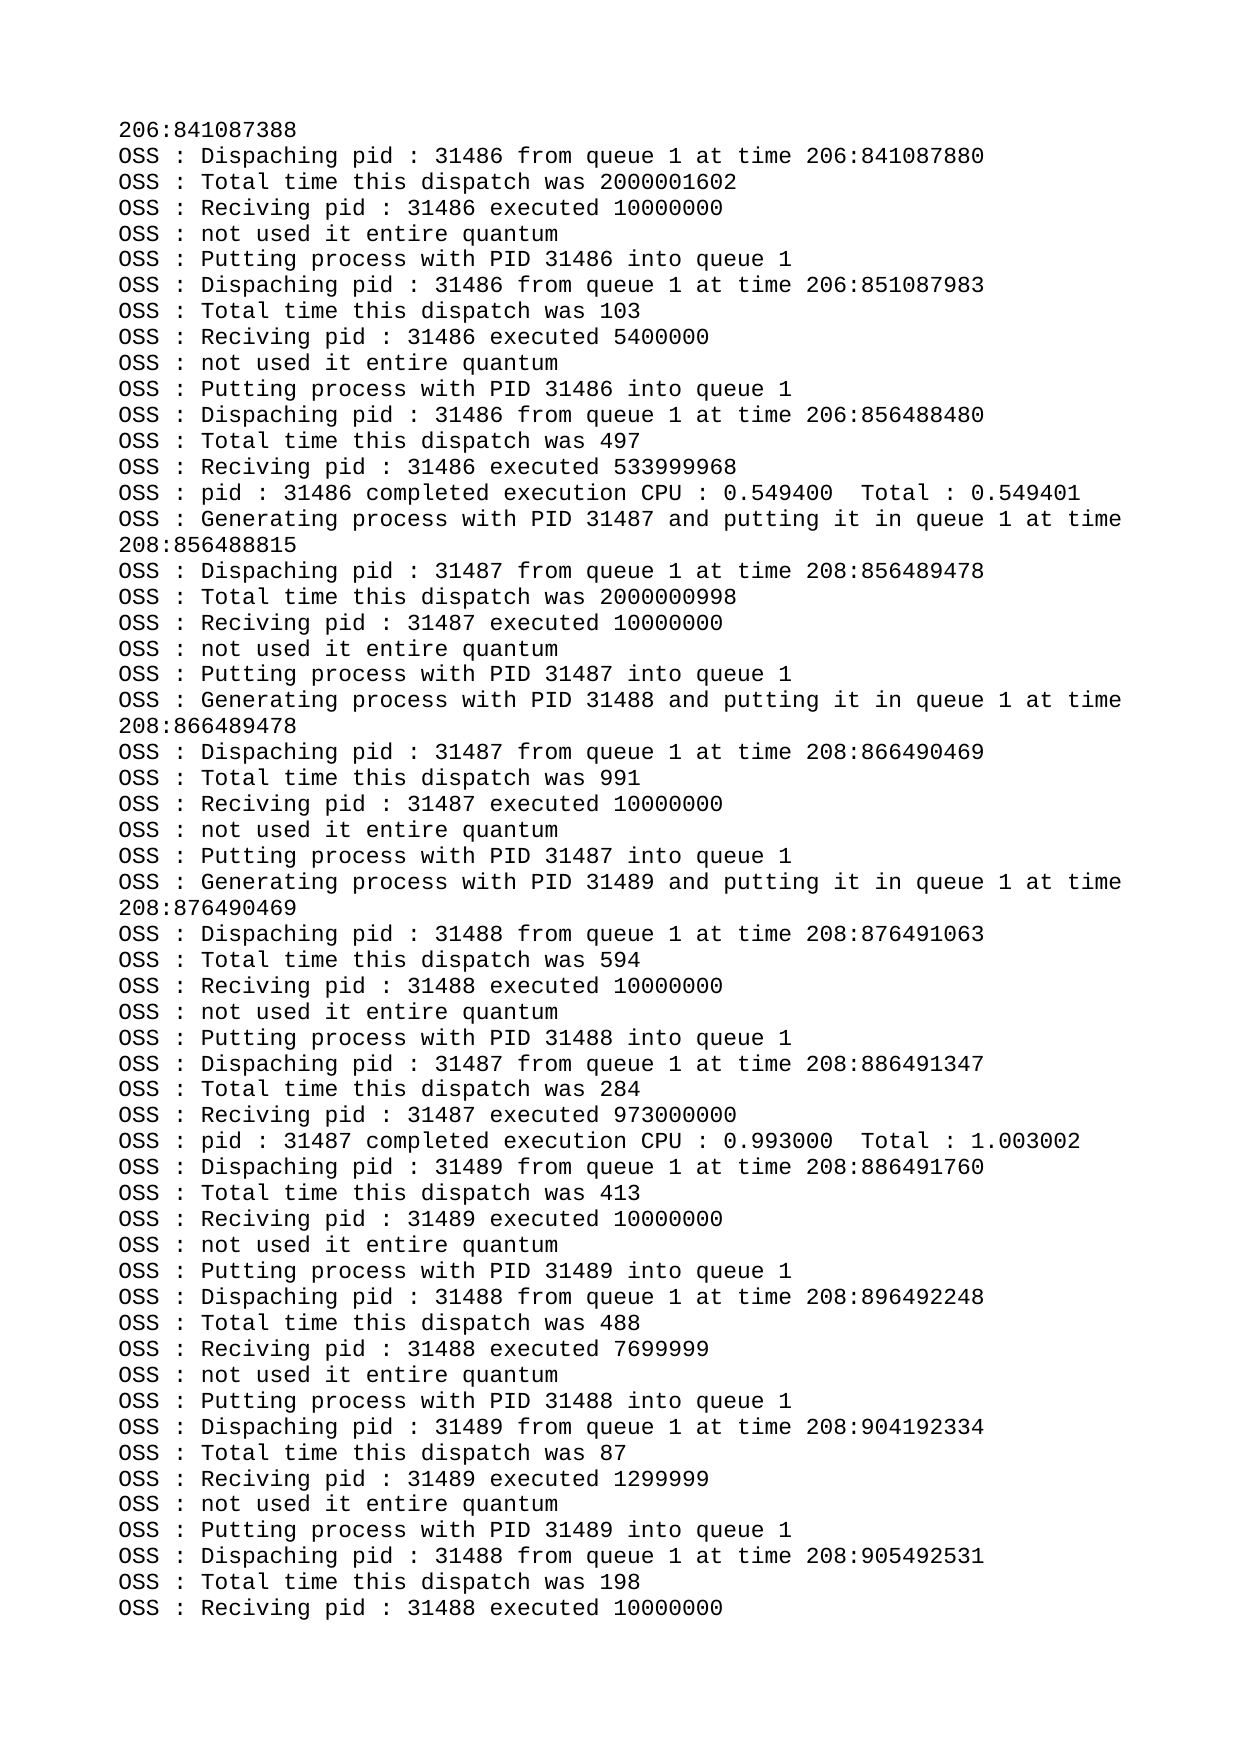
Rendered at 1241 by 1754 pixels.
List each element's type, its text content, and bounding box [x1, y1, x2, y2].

text OSS : Dispaching pid : 31487 from queue 1 at time 208:866490469 [118, 741, 1122, 767]
text OSS : Reciving pid : 31486 executed 533999968 [118, 455, 1122, 481]
text OSS : Total time this dispatch was 991 [118, 767, 1122, 792]
text OSS : Dispaching pid : 31487 from queue 1 at time 208:886491347 [118, 1052, 1122, 1078]
text OSS : Generating process with PID 31488 and putting it in queue 1 at time 208:866489478 [118, 689, 1122, 741]
text OSS : not used it entire quantum [118, 1233, 1122, 1259]
text OSS : not used it entire quantum [118, 1000, 1122, 1026]
text OSS : Total time this dispatch was 413 [118, 1182, 1122, 1207]
text OSS : Dispaching pid : 31487 from queue 1 at time 208:856489478 [118, 559, 1122, 585]
text OSS : Reciving pid : 31487 executed 973000000 [118, 1104, 1122, 1130]
text OSS : Putting process with PID 31488 into queue 1 [118, 1026, 1122, 1052]
text OSS : Dispaching pid : 31489 from queue 1 at time 208:886491760 [118, 1156, 1122, 1182]
text OSS : Total time this dispatch was 594 [118, 948, 1122, 974]
text OSS : Total time this dispatch was 198 [118, 1571, 1122, 1597]
text OSS : Reciving pid : 31487 executed 10000000 [118, 611, 1122, 637]
text OSS : Dispaching pid : 31488 from queue 1 at time 208:905492531 [118, 1545, 1122, 1571]
text OSS : Reciving pid : 31487 executed 10000000 [118, 792, 1122, 818]
text OSS : not used it entire quantum [118, 1363, 1122, 1389]
text OSS : Total time this dispatch was 87 [118, 1441, 1122, 1467]
text OSS : Putting process with PID 31489 into queue 1 [118, 1259, 1122, 1285]
text OSS : Total time this dispatch was 2000001602 [118, 170, 1122, 196]
text OSS : Putting process with PID 31487 into queue 1 [118, 663, 1122, 689]
text OSS : Reciving pid : 31489 executed 10000000 [118, 1207, 1122, 1233]
text OSS : Reciving pid : 31486 executed 5400000 [118, 326, 1122, 352]
text OSS : Putting process with PID 31486 into queue 1 [118, 248, 1122, 274]
text OSS : Generating process with PID 31487 and putting it in queue 1 at time 208:856488815 [118, 507, 1122, 559]
text OSS : not used it entire quantum [118, 637, 1122, 663]
text OSS : Generating process with PID 31489 and putting it in queue 1 at time 208:876490469 [118, 870, 1122, 922]
text OSS : Dispaching pid : 31486 from queue 1 at time 206:851087983 [118, 274, 1122, 300]
text OSS : Total time this dispatch was 2000000998 [118, 585, 1122, 611]
text OSS : pid : 31487 completed execution CPU : 0.993000 Total : 1.003002 [118, 1130, 1122, 1156]
text OSS : Reciving pid : 31488 executed 10000000 [118, 974, 1122, 1000]
text OSS : not used it entire quantum [118, 222, 1122, 248]
text OSS : Reciving pid : 31488 executed 7699999 [118, 1337, 1122, 1363]
text OSS : Dispaching pid : 31486 from queue 1 at time 206:841087880 [118, 144, 1122, 170]
text OSS : Reciving pid : 31489 executed 1299999 [118, 1467, 1122, 1493]
text OSS : not used it entire quantum [118, 352, 1122, 377]
text OSS : Dispaching pid : 31489 from queue 1 at time 208:904192334 [118, 1415, 1122, 1441]
text OSS : Reciving pid : 31488 executed 10000000 [118, 1597, 1122, 1622]
text OSS : Reciving pid : 31486 executed 10000000 [118, 196, 1122, 222]
text OSS : Putting process with PID 31486 into queue 1 [118, 377, 1122, 403]
text OSS : pid : 31486 completed execution CPU : 0.549400 Total : 0.549401 [118, 481, 1122, 507]
text OSS : Total time this dispatch was 103 [118, 300, 1122, 326]
text OSS : Total time this dispatch was 497 [118, 429, 1122, 455]
text OSS : not used it entire quantum [118, 1493, 1122, 1519]
text OSS : Putting process with PID 31489 into queue 1 [118, 1519, 1122, 1545]
text OSS : Putting process with PID 31488 into queue 1 [118, 1389, 1122, 1415]
text 206:841087388 [118, 118, 1122, 144]
text OSS : Putting process with PID 31487 into queue 1 [118, 844, 1122, 870]
text OSS : Dispaching pid : 31486 from queue 1 at time 206:856488480 [118, 403, 1122, 429]
text OSS : Dispaching pid : 31488 from queue 1 at time 208:896492248 [118, 1285, 1122, 1311]
text OSS : Dispaching pid : 31488 from queue 1 at time 208:876491063 [118, 922, 1122, 948]
text OSS : not used it entire quantum [118, 818, 1122, 844]
text OSS : Total time this dispatch was 284 [118, 1078, 1122, 1104]
text OSS : Total time this dispatch was 488 [118, 1311, 1122, 1337]
